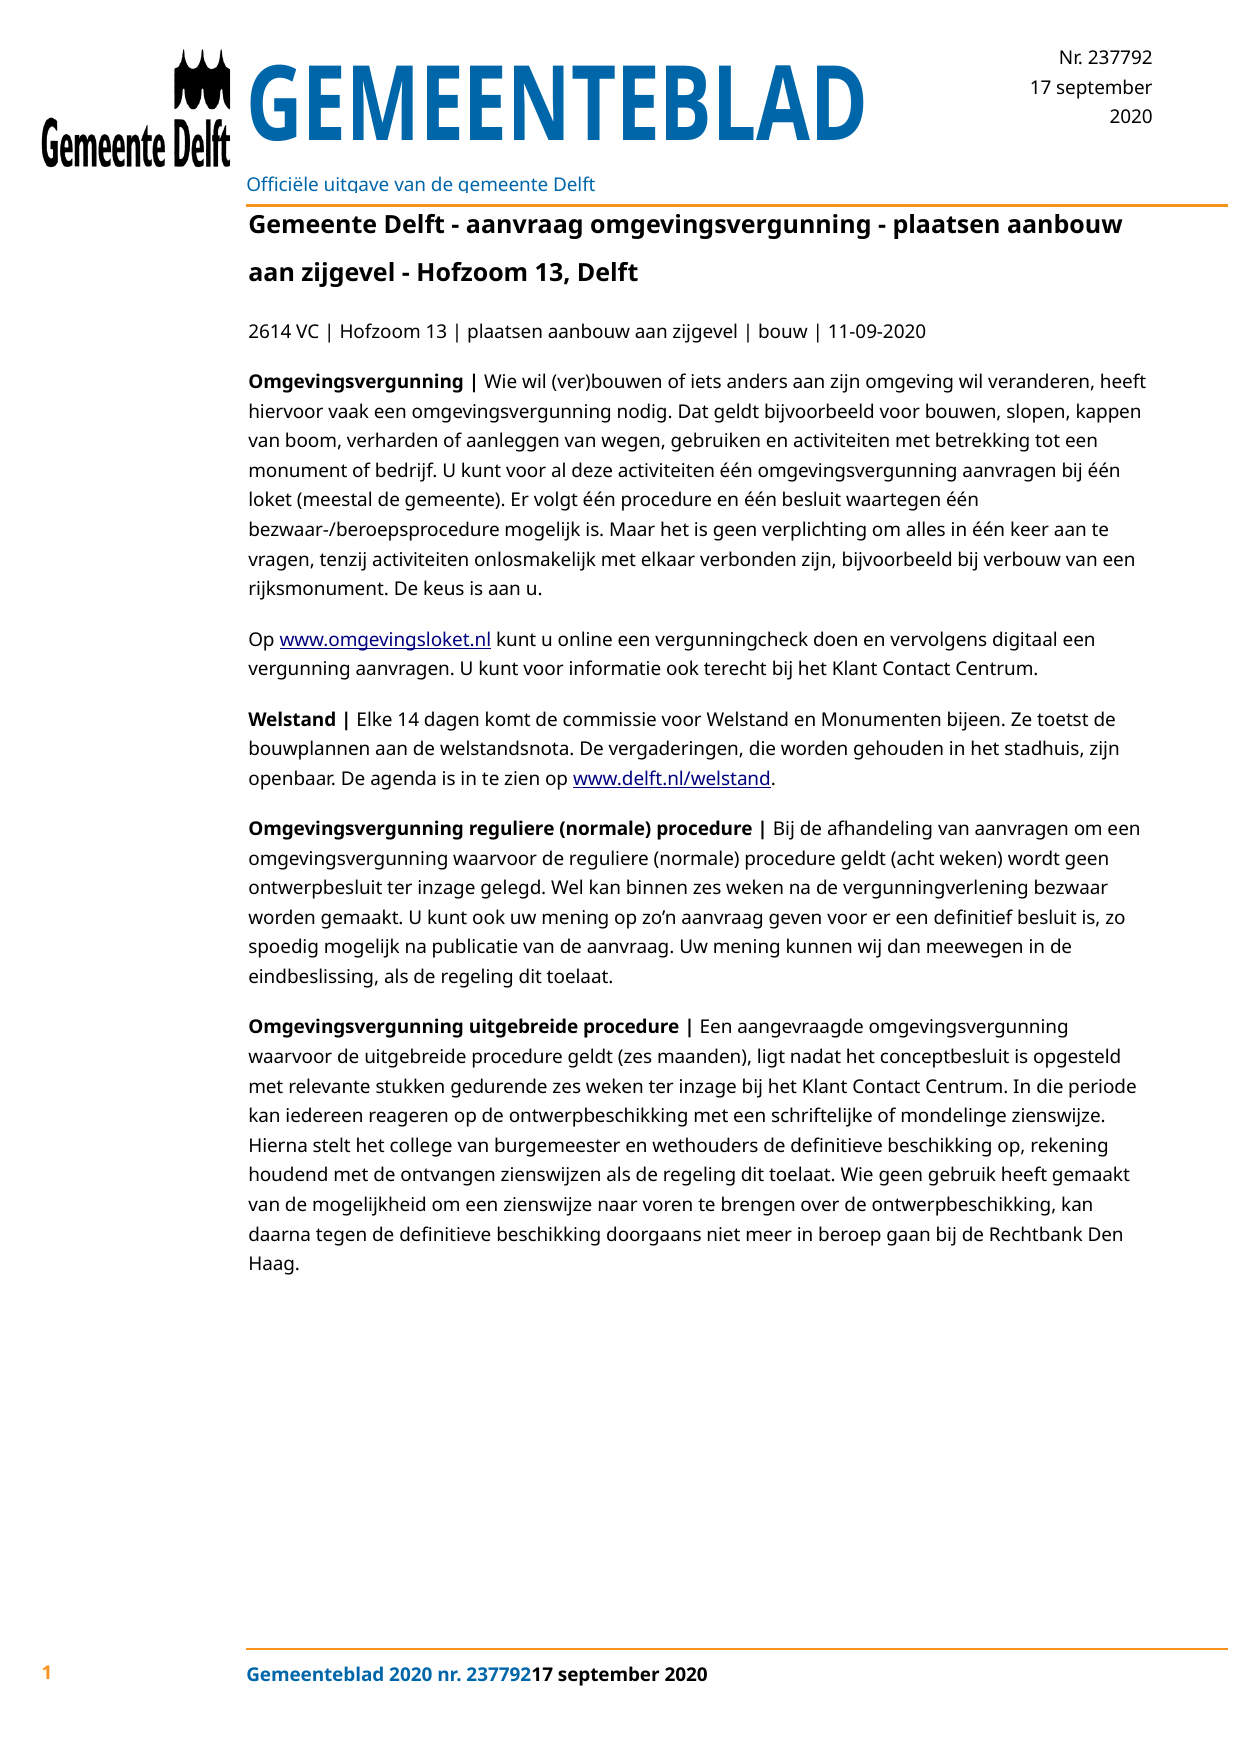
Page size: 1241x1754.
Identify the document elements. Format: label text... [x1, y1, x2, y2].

text Gemeente Delft - aanvraag omgevingsvergunning - plaatsen aanbouw aan zijgevel - Hofzoom 13, Delft [248, 207, 1152, 288]
text Omgevingsvergunning reguliere (normale) procedure | Bij de afhandeling van aanvragen om een omgevingsvergunning waarvoor de reguliere (normale) procedure geldt (acht weken) wordt geen ontwerpbesluit ter inzage gelegd. Wel kan binnen zes weken na de vergunningverlening bezwaar worden gemaakt. U kunt ook uw mening op zo’n aanvraag geven voor er een definitief besluit is, zo spoedig mogelijk na publicatie van de aanvraag. Uw mening kunnen wij dan meewegen in de eindbeslissing, als de regeling dit toelaat. [248, 815, 1152, 989]
text Omgevingsvergunning | Wie wil (ver)bouwen of iets anders aan zijn omgeving wil veranderen, heeft hiervoor vaak een omgevingsvergunning nodig. Dat geldt bijvoorbeeld voor bouwen, slopen, kappen van boom, verharden of aanleggen van wegen, gebruiken en activiteiten met betrekking tot een monument of bedrijf. U kunt voor al deze activiteiten één omgevingsvergunning aanvragen bij één loket (meestal de gemeente). Er volgt één procedure en één besluit waartegen één bezwaar-/beroepsprocedure mogelijk is. Maar het is geen verplichting om alles in één keer aan te vragen, tenzij activiteiten onlosmakelijk met elkaar verbonden zijn, bijvoorbeeld bij verbouw van een rijksmonument. De keus is aan u. [248, 368, 1152, 601]
text 2614 VC | Hofzoom 13 | plaatsen aanbouw aan zijgevel | bouw | 11-09-2020 [248, 318, 1152, 344]
text Welstand | Elke 14 dagen komt de commissie voor Welstand en Monumenten bijeen. Ze toetst de bouwplannen aan de welstandsnota. De vergaderingen, die worden gehouden in het stadhuis, zijn openbaar. De agenda is in te zien op www.delft.nl/welstand. [248, 706, 1152, 791]
picture [41, 47, 231, 172]
text Omgevingsvergunning uitgebreide procedure | Een aangevraagde omgevingsvergunning waarvoor de uitgebreide procedure geldt (zes maanden), ligt nadat het conceptbesluit is opgesteld met relevante stukken gedurende zes weken ter inzage bij het Klant Contact Centrum. In die periode kan iedereen reageren op de ontwerpbeschikking met een schriftelijke of mondelinge zienswijze. Hierna stelt het college van burgemeester en wethouders de definitieve beschikking op, rekening houdend met de ontvangen zienswijzen als de regeling dit toelaat. Wie geen gebruik heeft gemaakt van de mogelijkheid om een zienswijze naar voren te brengen over de ontwerpbeschikking, kan daarna tegen de definitieve beschikking doorgaans niet meer in beroep gaan bij de Rechtbank Den Haag. [248, 1014, 1152, 1276]
text Op www.omgevingsloket.nl kunt u online een vergunningcheck doen en vervolgens digitaal een vergunning aanvragen. U kunt voor informatie ook terecht bij het Klant Contact Centrum. [248, 626, 1152, 681]
